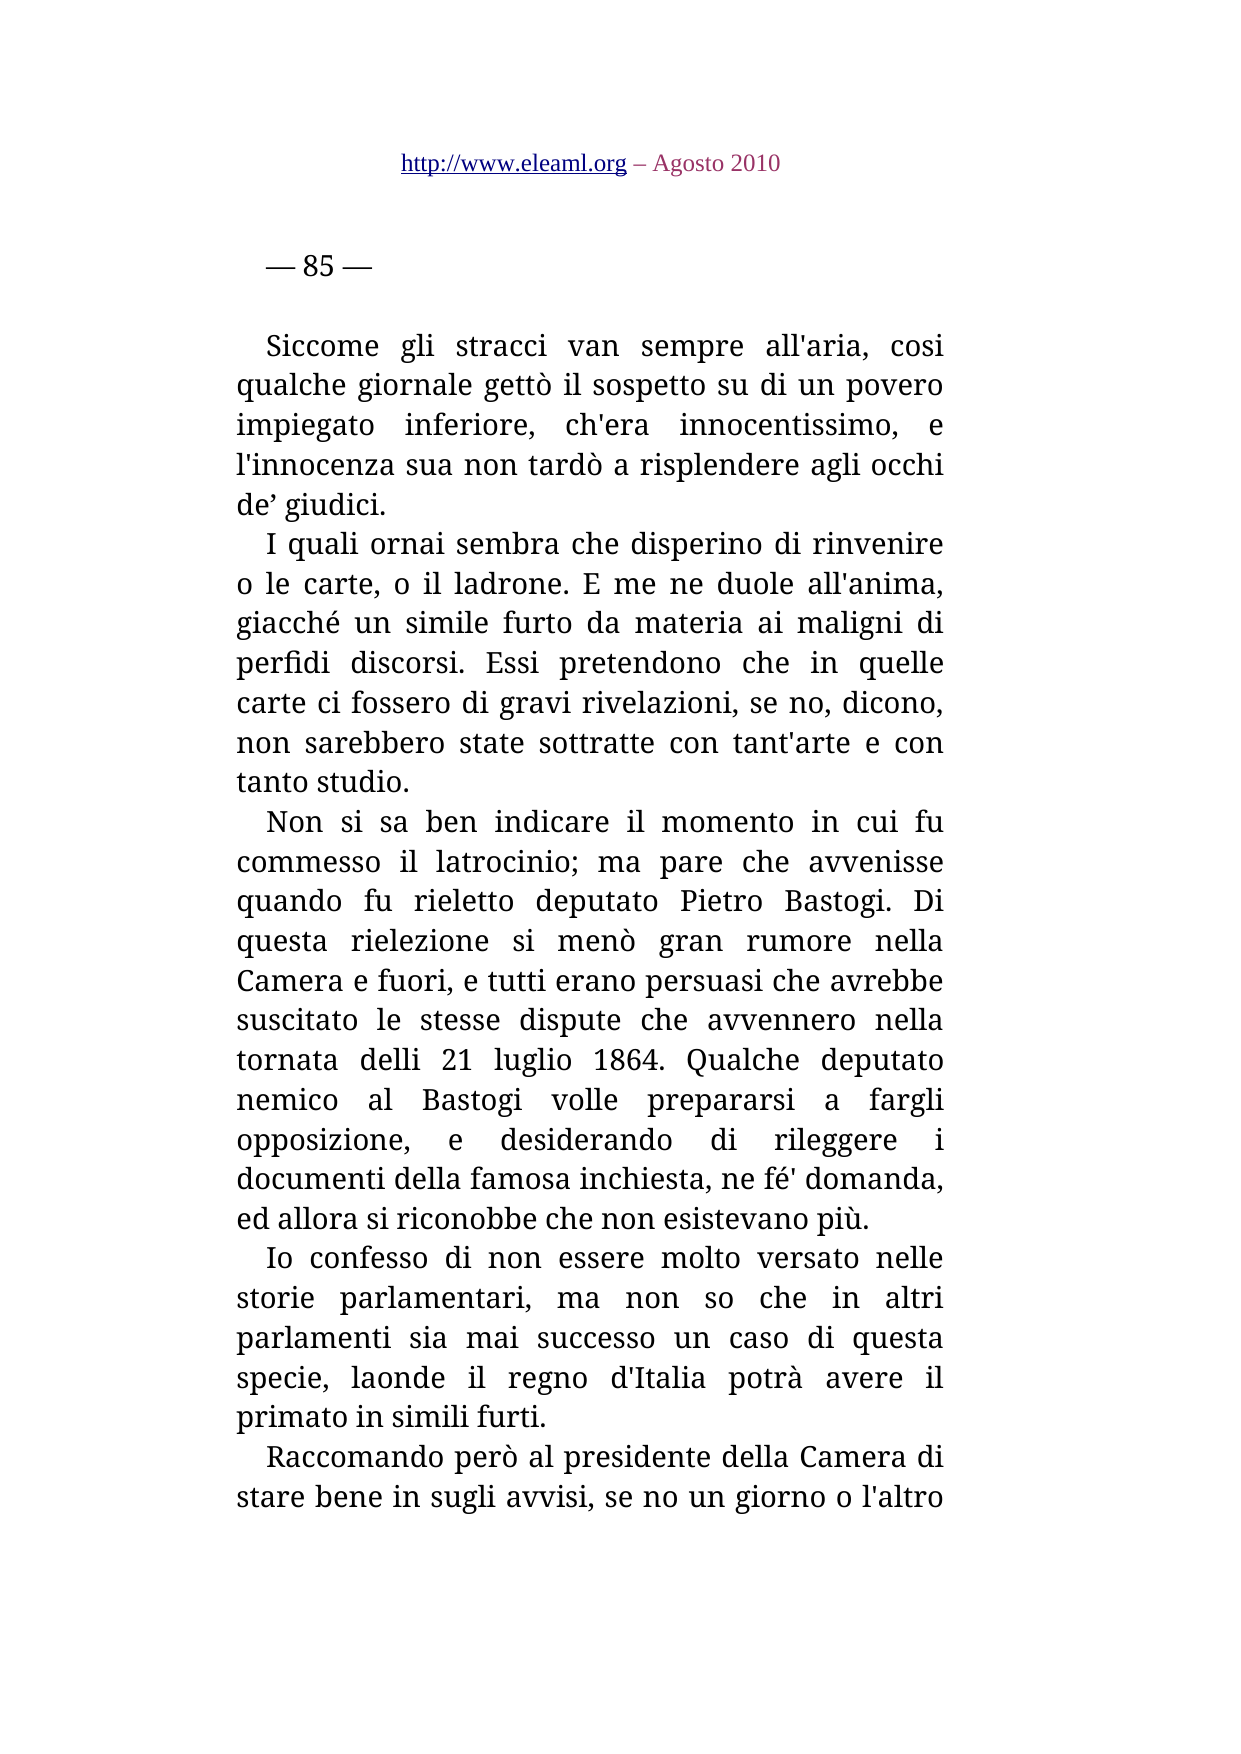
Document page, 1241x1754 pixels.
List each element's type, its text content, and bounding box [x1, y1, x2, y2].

text I quali ornai sembra che disperino di rinvenire o le carte, o il ladrone. E me ne duole all'anima, giacché un simile furto da materia ai maligni di perfidi discorsi. Essi pretendono che in quelle carte ci fossero di gravi rivelazioni, se no, dicono, non sarebbero state sottratte con tant'arte e con tanto studio. [236, 523, 945, 801]
text Non si sa ben indicare il momento in cui fu commesso il latrocinio; ma pare che avvenisse quando fu rieletto deputato Pietro Bastogi. Di questa rielezione si menò gran rumore nella Camera e fuori, e tutti erano persuasi che avrebbe suscitato le stesse dispute che avvennero nella tornata delli 21 luglio 1864. Qualche deputato nemico al Bastogi volle prepararsi a fargli opposizione, e desiderando di rileggere i documenti della famosa inchiesta, ne fé' domanda, ed allora si riconobbe che non esistevano più. [236, 801, 945, 1238]
text — 85 — [236, 246, 945, 285]
text Siccome gli stracci van sempre all'aria, cosi qualche giornale gettò il sospetto su di un povero impiegato inferiore, ch'era innocentissimo, e l'innocenza sua non tardò a risplendere agli occhi de’ giudici. [236, 325, 945, 523]
text Io confesso di non essere molto versato nelle storie parlamentari, ma non so che in altri parlamenti sia mai successo un caso di questa specie, laonde il regno d'Italia potrà avere il primato in simili furti. [236, 1238, 945, 1436]
text Raccomando però al presidente della Camera di stare bene in sugli avvisi, se no un giorno o l'altro [236, 1436, 945, 1516]
